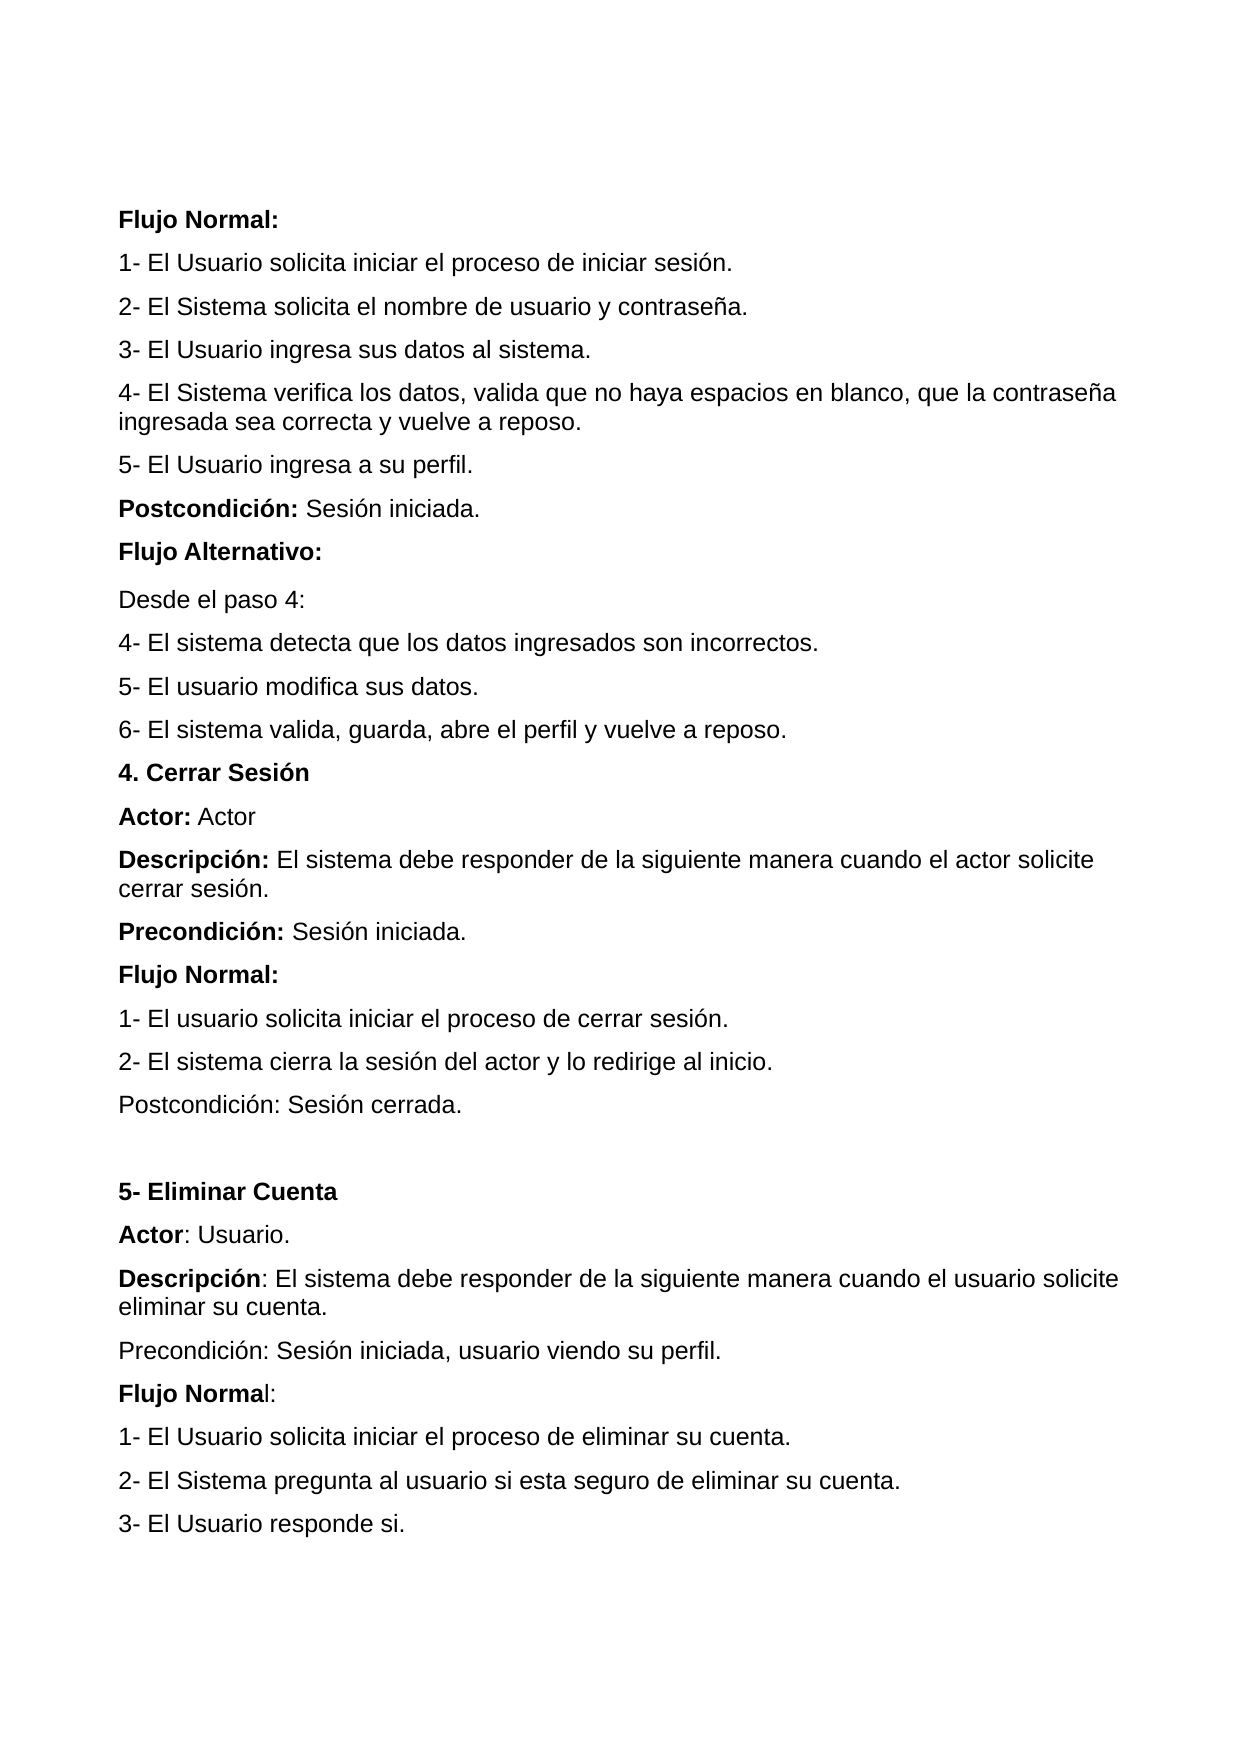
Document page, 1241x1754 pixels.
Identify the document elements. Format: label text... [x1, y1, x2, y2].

text Precondición: Sesión iniciada. [118, 917, 1122, 946]
text 5- El usuario modifica sus datos. [118, 671, 1122, 700]
text 2- El sistema cierra la sesión del actor y lo redirige al inicio. [118, 1047, 1122, 1076]
text Precondición: Sesión iniciada, usuario viendo su perfil. [118, 1336, 1122, 1364]
text Flujo Normal: [118, 205, 1122, 234]
text 1- El Usuario solicita iniciar el proceso de eliminar su cuenta. [118, 1422, 1122, 1451]
text 1- El Usuario solicita iniciar el proceso de iniciar sesión. [118, 248, 1122, 277]
text 3- El Usuario responde si. [118, 1509, 1122, 1538]
text Descripción: El sistema debe responder de la siguiente manera cuando el actor solicite cerrar sesión. [118, 845, 1122, 902]
text Postcondición: Sesión iniciada. [118, 494, 1122, 523]
text Flujo Normal: [118, 1379, 1122, 1408]
text 4- El sistema detecta que los datos ingresados son incorrectos. [118, 628, 1122, 657]
text 4- El Sistema verifica los datos, valida que no haya espacios en blanco, que la contraseña ingresada sea correcta y vuelve a reposo. [118, 378, 1122, 436]
text Desde el paso 4: [118, 585, 1122, 613]
text Actor: Usuario. [118, 1220, 1122, 1249]
text 2- El Sistema pregunta al usuario si esta seguro de eliminar su cuenta. [118, 1466, 1122, 1494]
text 5- El Usuario ingresa a su perfil. [118, 451, 1122, 479]
text 3- El Usuario ingresa sus datos al sistema. [118, 335, 1122, 364]
text Flujo Alternativo: [118, 537, 1122, 566]
text 5- Eliminar Cuenta [118, 1177, 1122, 1206]
text Flujo Normal: [118, 960, 1122, 989]
text 2- El Sistema solicita el nombre de usuario y contraseña. [118, 292, 1122, 321]
text Actor: Actor [118, 801, 1122, 830]
text 1- El usuario solicita iniciar el proceso de cerrar sesión. [118, 1003, 1122, 1032]
text Descripción: El sistema debe responder de la siguiente manera cuando el usuario solicite eliminar su cuenta. [118, 1263, 1122, 1321]
text Postcondición: Sesión cerrada. [118, 1090, 1122, 1119]
text 6- El sistema valida, guarda, abre el perfil y vuelve a reposo. [118, 715, 1122, 743]
text 4. Cerrar Sesión [118, 758, 1122, 787]
